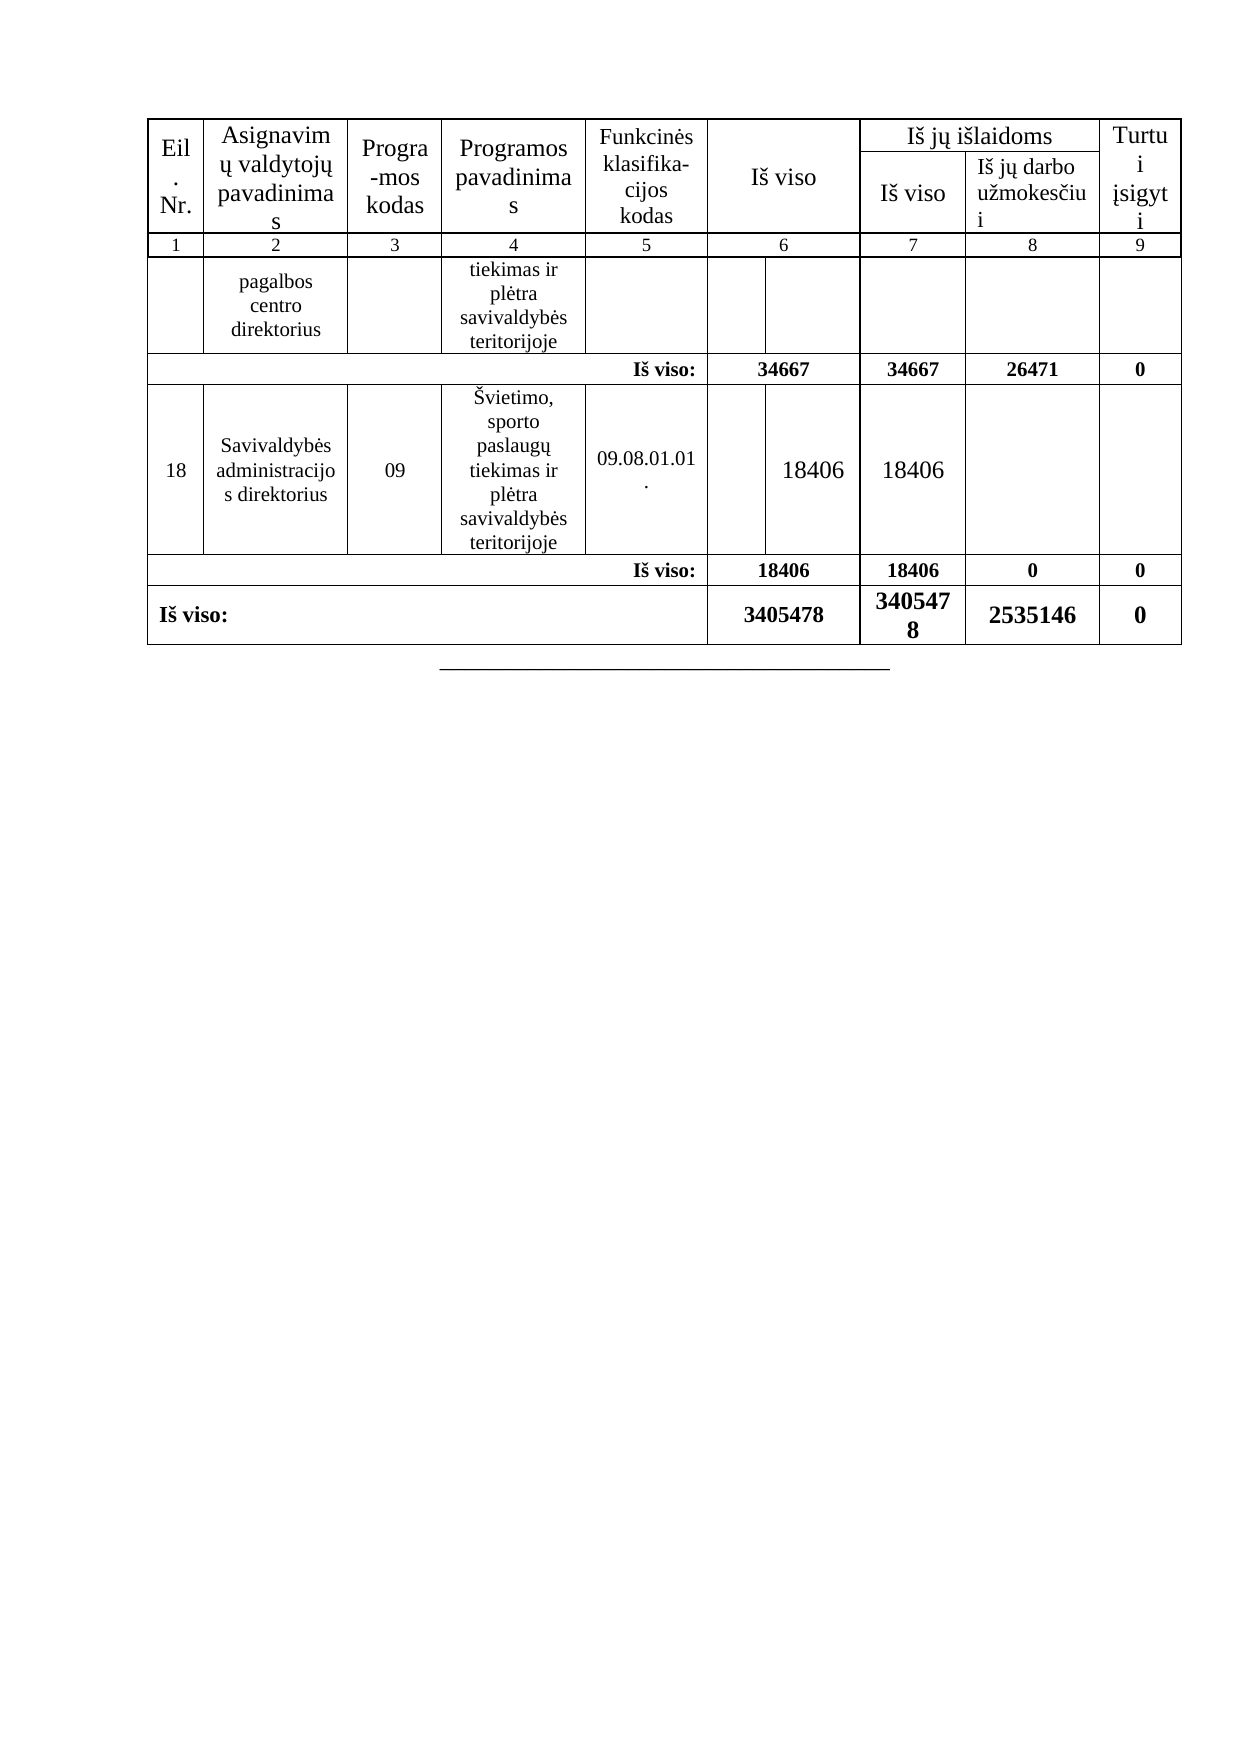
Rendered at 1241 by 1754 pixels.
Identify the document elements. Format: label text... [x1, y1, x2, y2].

table_cell 0 [966, 555, 1099, 585]
table_cell 7 [861, 234, 965, 256]
table_cell 2 [204, 234, 347, 256]
table_cell 26471 [966, 354, 1099, 384]
table_cell 2535146 [966, 586, 1099, 643]
table_cell Švietimo, sporto paslaugų tiekimas ir plėtra savivaldybės teritorijoje [442, 385, 585, 554]
table_cell 34667 [708, 354, 859, 384]
table_cell [586, 258, 707, 353]
table_cell [1100, 385, 1181, 554]
table_cell 18406 [861, 385, 965, 554]
table_cell 6 [708, 234, 859, 256]
table_cell [708, 385, 765, 554]
table_cell 1 [149, 234, 203, 256]
table_cell [1100, 258, 1181, 353]
table_cell [966, 258, 1099, 353]
table_cell 3405478 [708, 586, 859, 643]
table_cell 18406 [708, 555, 859, 585]
table_header Asignavimų valdytojų pavadinimas [204, 120, 347, 232]
table_cell 18406 [861, 555, 965, 585]
table_cell Iš jų darbo užmokesčiui [966, 152, 1099, 232]
table_cell 18406 [766, 385, 859, 554]
table_cell pagalbos centro direktorius [204, 258, 347, 353]
table_cell 8 [966, 234, 1099, 256]
table_header Programos pavadinimas [442, 120, 585, 232]
table_header Iš jų išlaidoms [861, 120, 1099, 151]
table_cell [766, 258, 859, 353]
table_cell Savivaldybės administracijos direktorius [204, 385, 347, 554]
table_cell [148, 258, 203, 353]
table_cell 0 [1100, 555, 1181, 585]
table_cell tiekimas ir plėtra savivaldybės teritorijoje [442, 258, 585, 353]
table_cell Iš viso: [148, 354, 707, 384]
table_cell 0 [1100, 354, 1181, 384]
table_cell 9 [1100, 234, 1180, 256]
table_cell 18 [148, 385, 203, 554]
table_cell [861, 258, 965, 353]
table_cell Iš viso: [148, 586, 707, 643]
table_cell [348, 258, 441, 353]
table_cell 34667 [861, 354, 965, 384]
table_cell Iš viso: [148, 555, 707, 585]
table_header Eil. Nr. [149, 120, 203, 232]
table_cell 3 [348, 234, 441, 256]
table_cell 09.08.01.01. [586, 385, 707, 554]
table_cell [966, 385, 1099, 554]
table_cell 0 [1100, 586, 1181, 643]
table_header Turtui įsigyti [1100, 120, 1180, 232]
table_cell Iš viso [861, 152, 965, 232]
table_cell 5 [586, 234, 707, 256]
table_cell 4 [442, 234, 585, 256]
table_cell 3405478 [861, 586, 965, 643]
table_header Progra-mos kodas [348, 120, 441, 232]
table_header Funkcinės klasifika-cijos kodas [586, 120, 707, 232]
text ____________________________________ [148, 645, 1181, 673]
table_cell [708, 258, 765, 353]
table_cell 09 [348, 385, 441, 554]
table_header Iš viso [708, 120, 859, 232]
